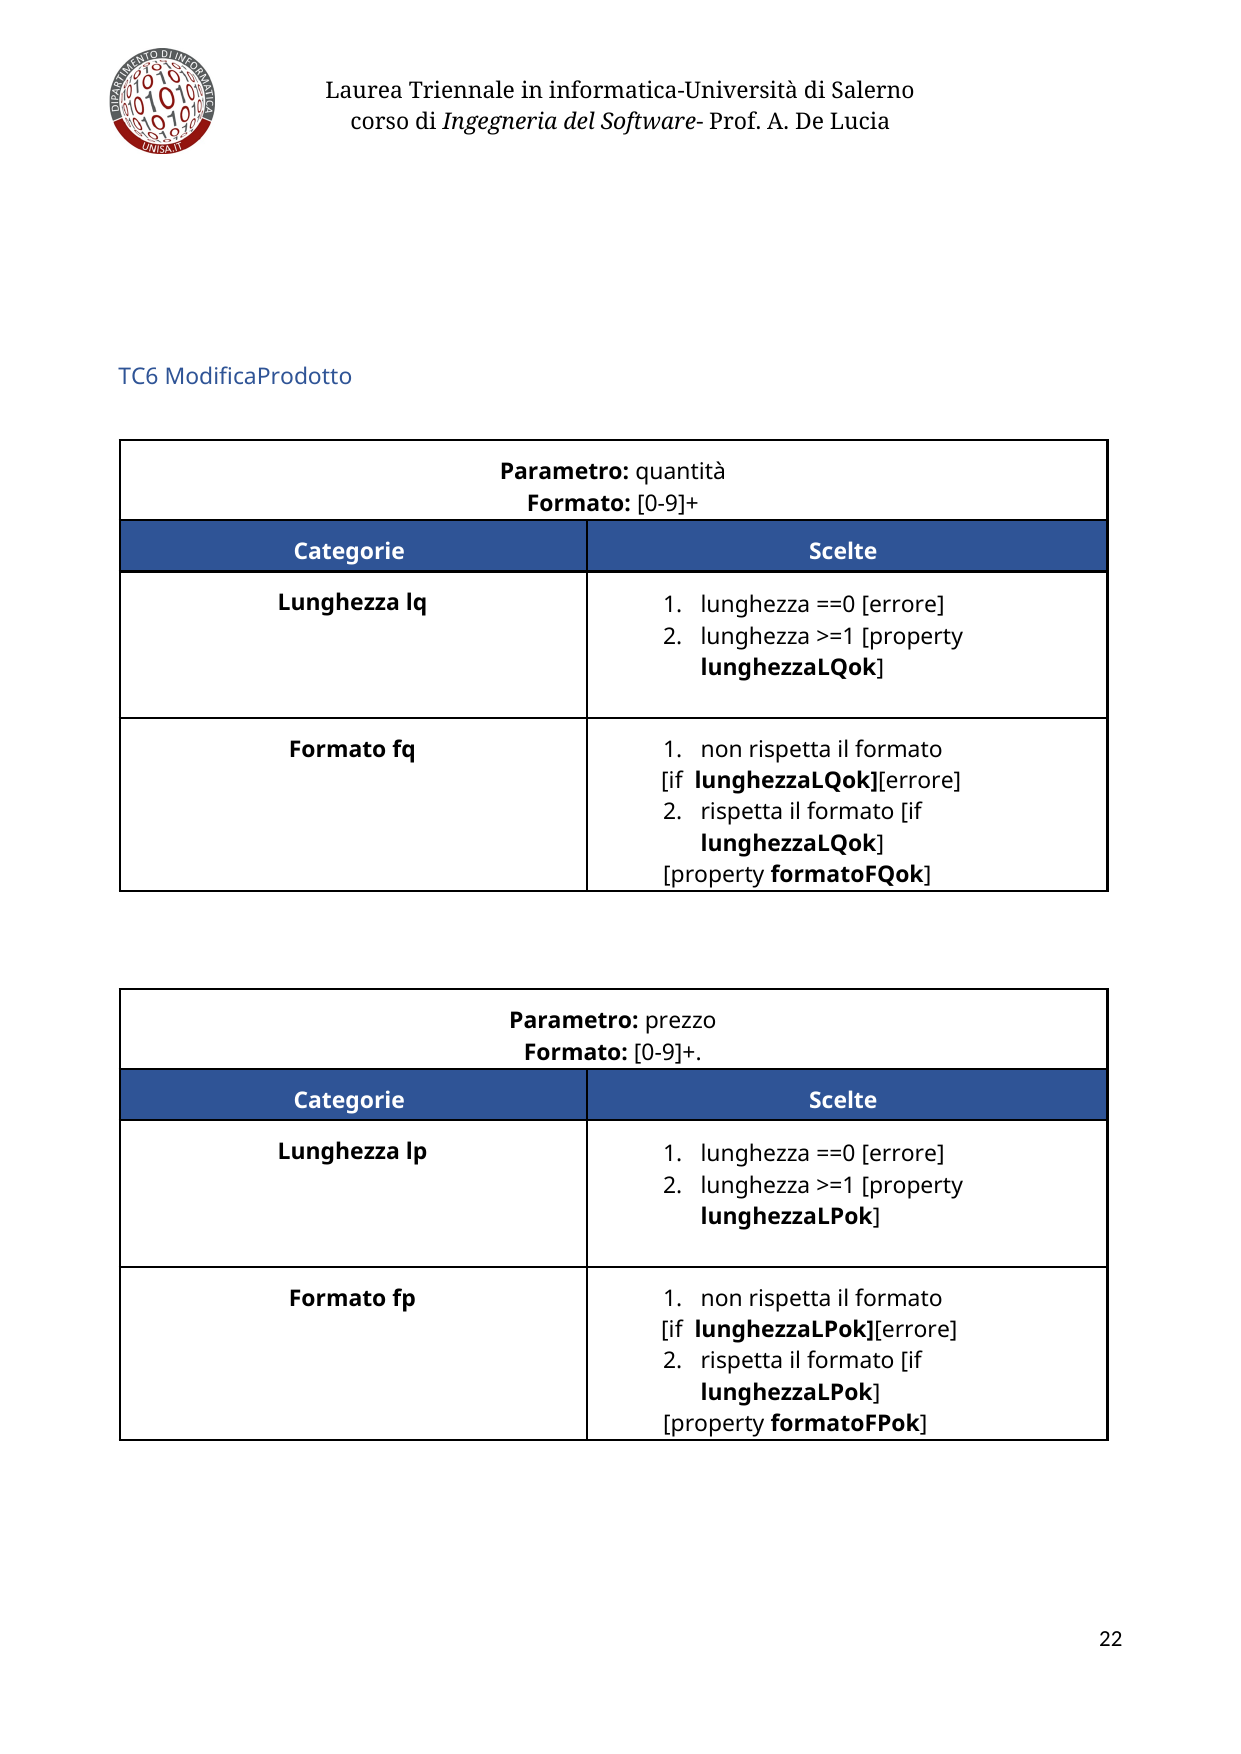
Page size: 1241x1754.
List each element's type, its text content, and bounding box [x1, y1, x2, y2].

subtitle TC6 ModificaProdotto [118, 360, 1122, 391]
table_cell non rispetta il formato [if lunghezzaLQok][errore] rispetta il formato [if lunghezzaLQok] [property formatoFQok] [588, 719, 1106, 890]
table_header Parametro: prezzo Formato: [0-9]+. [121, 990, 1106, 1068]
table_cell Formato fq [121, 719, 586, 890]
table_cell lunghezza ==0 [errore] lunghezza >=1 [property lunghezzaLQok] [588, 573, 1106, 717]
table_cell Lunghezza lq [121, 573, 586, 717]
table_cell non rispetta il formato [if lunghezzaLPok][errore] rispetta il formato [if lunghezzaLPok] [property formatoFPok] [588, 1268, 1106, 1439]
table_cell Categorie [121, 1070, 586, 1119]
table_cell Categorie [121, 521, 586, 570]
table_cell lunghezza ==0 [errore] lunghezza >=1 [property lunghezzaLPok] [588, 1121, 1106, 1266]
table_header Parametro: quantità Formato: [0-9]+ [121, 441, 1106, 519]
table_cell Scelte [588, 521, 1106, 570]
table_cell Formato fp [121, 1268, 586, 1439]
table_cell Lunghezza lp [121, 1121, 586, 1266]
table_cell Scelte [588, 1070, 1106, 1119]
